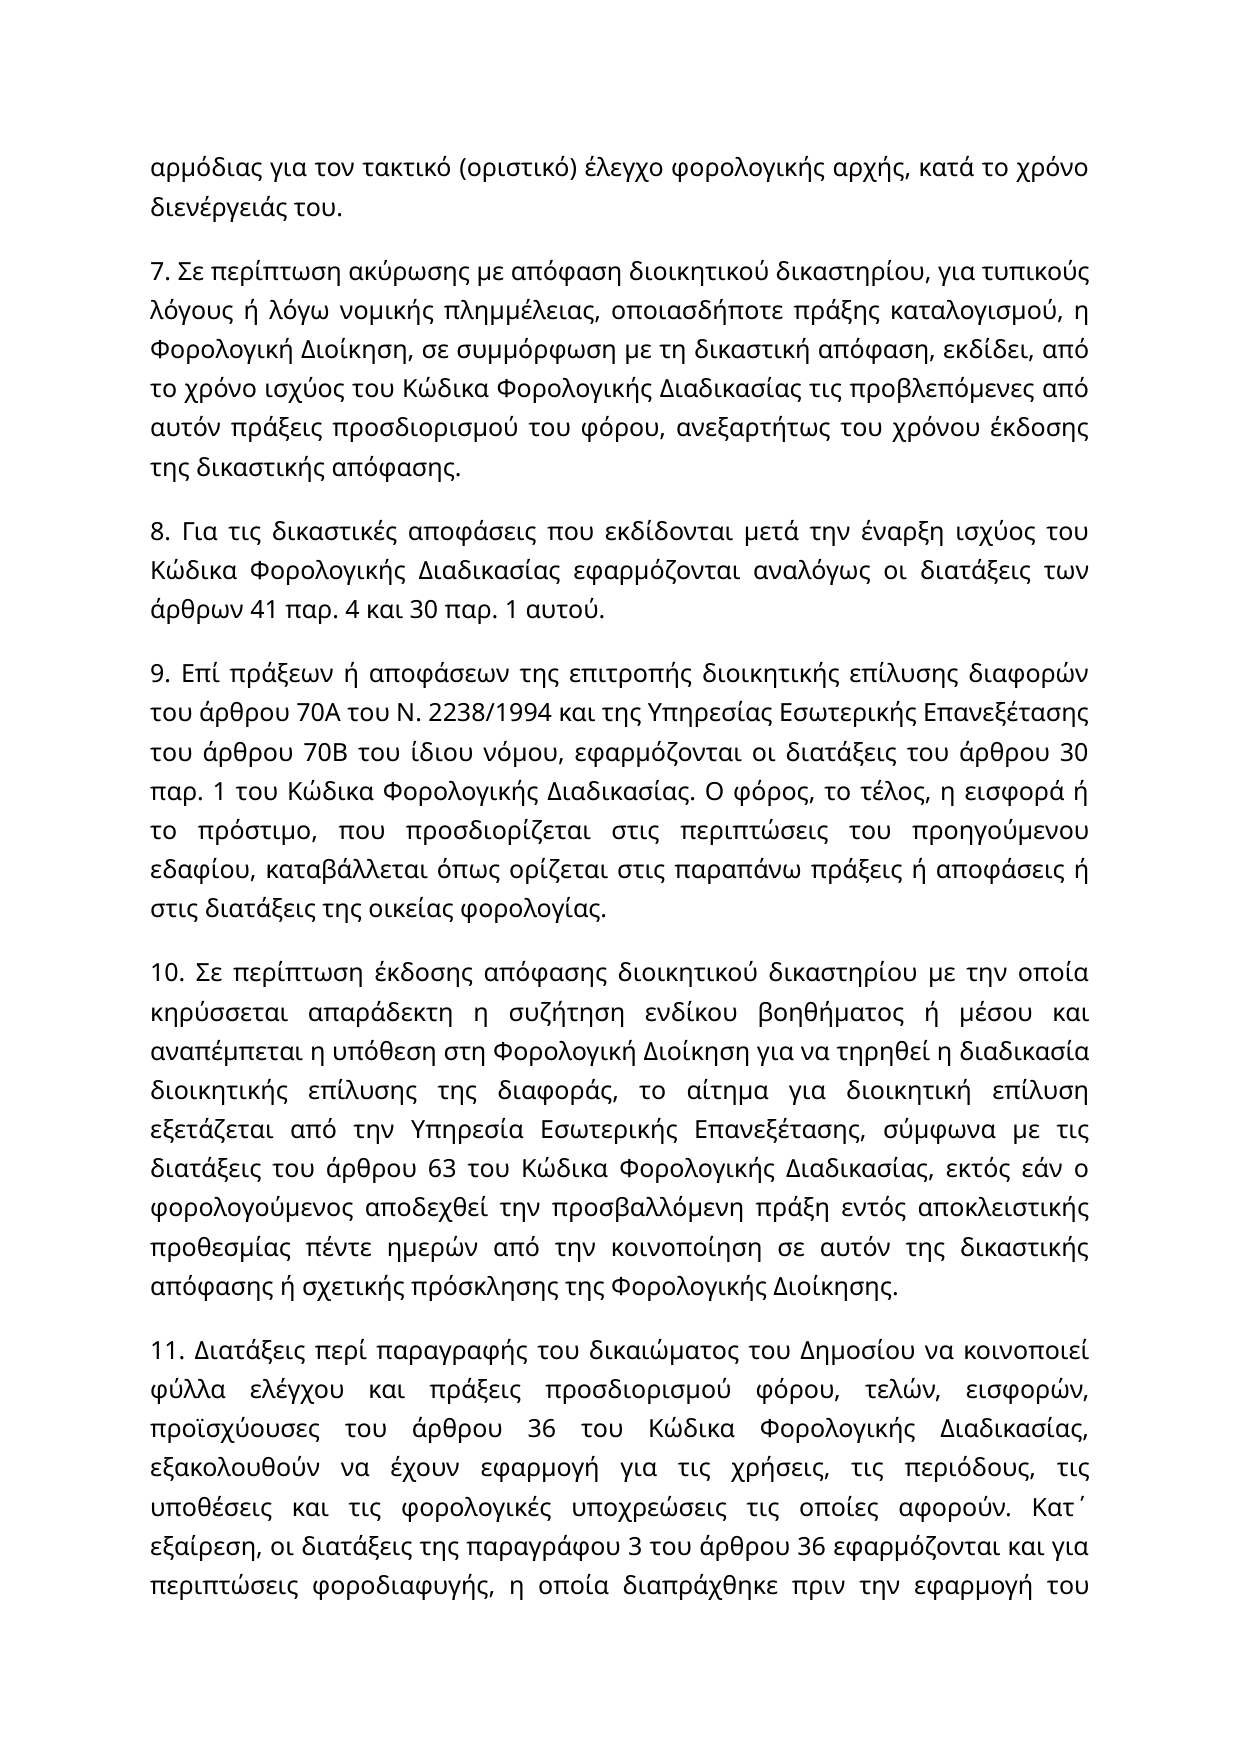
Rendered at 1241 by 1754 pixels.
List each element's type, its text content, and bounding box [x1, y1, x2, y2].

text αρμόδιας για τον τακτικό (οριστικό) έλεγχο φορολογικής αρχής, κατά το χρόνο διενέργειάς του. [150, 150, 1090, 223]
text 7. Σε περίπτωση ακύρωσης με απόφαση διοικητικού δικαστηρίου, για τυπικούς λόγους ή λόγω νομικής πλημμέλειας, οποιασδήποτε πράξης καταλογισμού, η Φορολογική Διοίκηση, σε συμμόρφωση με τη δικαστική απόφαση, εκδίδει, από το χρόνο ισχύος του Κώδικα Φορολογικής Διαδικασίας τις προβλεπόμενες από αυτόν πράξεις προσδιορισμού του φόρου, ανεξαρτήτως του χρόνου έκδοσης της δικαστικής απόφασης. [150, 253, 1090, 483]
text 9. Επί πράξεων ή αποφάσεων της επιτροπής διοικητικής επίλυσης διαφορών του άρθρου 70Α του Ν. 2238/1994 και της Υπηρεσίας Εσωτερικής Επανεξέτασης του άρθρου 70Β του ίδιου νόμου, εφαρμόζονται οι διατάξεις του άρθρου 30 παρ. 1 του Κώδικα Φορολογικής Διαδικασίας. Ο φόρος, το τέλος, η εισφορά ή το πρόστιμο, που προσδιορίζεται στις περιπτώσεις του προηγούμενου εδαφίου, καταβάλλεται όπως ορίζεται στις παραπάνω πράξεις ή αποφάσεις ή στις διατάξεις της οικείας φορολογίας. [150, 656, 1090, 925]
text 11. Διατάξεις περί παραγραφής του δικαιώματος του Δημοσίου να κοινοποιεί φύλλα ελέγχου και πράξεις προσδιορισμού φόρου, τελών, εισφορών, προϊσχύουσες του άρθρου 36 του Κώδικα Φορολογικής Διαδικασίας, εξακολουθούν να έχουν εφαρμογή για τις χρήσεις, τις περιόδους, τις υποθέσεις και τις φορολογικές υποχρεώσεις τις οποίες αφορούν. Κατ΄ εξαίρεση, οι διατάξεις της παραγράφου 3 του άρθρου 36 εφαρμόζονται και για περιπτώσεις φοροδιαφυγής, η οποία διαπράχθηκε πριν την εφαρμογή του [150, 1332, 1090, 1602]
text 10. Σε περίπτωση έκδοσης απόφασης διοικητικού δικαστηρίου με την οποία κηρύσσεται απαράδεκτη η συζήτηση ενδίκου βοηθήματος ή μέσου και αναπέμπεται η υπόθεση στη Φορολογική Διοίκηση για να τηρηθεί η διαδικασία διοικητικής επίλυσης της διαφοράς, το αίτημα για διοικητική επίλυση εξετάζεται από την Υπηρεσία Εσωτερικής Επανεξέτασης, σύμφωνα με τις διατάξεις του άρθρου 63 του Κώδικα Φορολογικής Διαδικασίας, εκτός εάν ο φορολογούμενος αποδεχθεί την προσβαλλόμενη πράξη εντός αποκλειστικής προθεσμίας πέντε ημερών από την κοινοποίηση σε αυτόν της δικαστικής απόφασης ή σχετικής πρόσκλησης της Φορολογικής Διοίκησης. [150, 955, 1090, 1302]
text 8. Για τις δικαστικές αποφάσεις που εκδίδονται μετά την έναρξη ισχύος του Κώδικα Φορολογικής Διαδικασίας εφαρμόζονται αναλόγως οι διατάξεις των άρθρων 41 παρ. 4 και 30 παρ. 1 αυτού. [150, 513, 1090, 626]
